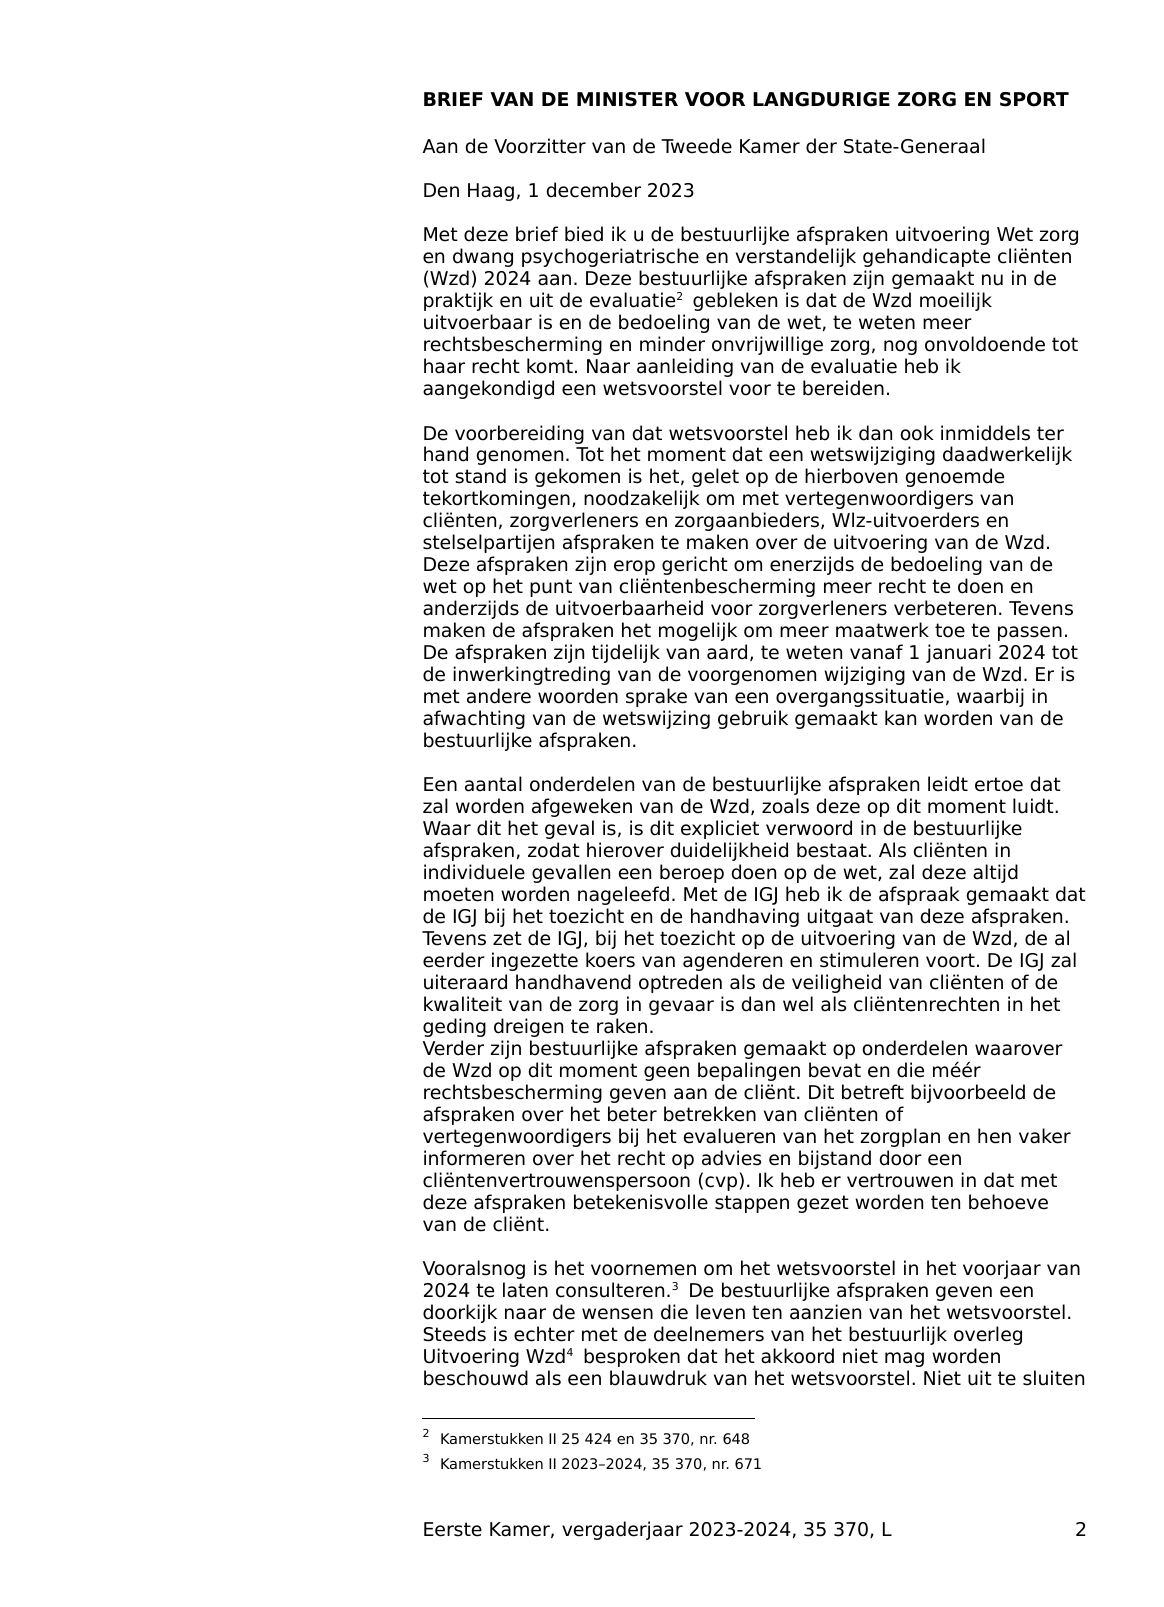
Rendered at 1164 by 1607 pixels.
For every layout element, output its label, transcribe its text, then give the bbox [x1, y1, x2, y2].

text Vooralsnog is het voornemen om het wetsvoorstel in het voorjaar van 2024 te laten consulteren. De bestuurlijke afspraken geven een doorkijk naar de wensen die leven ten aanzien van het wetsvoorstel. Steeds is echter met de deelnemers van het bestuurlijk overleg Uitvoering Wzd besproken dat het akkoord niet mag worden beschouwd als een blauwdruk van het wetsvoorstel. Niet uit te sluiten [422, 1258, 1087, 1390]
text Aan de Voorzitter van de Tweede Kamer der State-Generaal [422, 136, 1087, 158]
text Kamerstukken II 2023–2024, 35 370, nr. 671 [422, 1452, 1087, 1474]
subtitle BRIEF VAN DE MINISTER VOOR LANGDURIGE ZORG EN SPORT [422, 89, 1087, 111]
text Een aantal onderdelen van de bestuurlijke afspraken leidt ertoe dat zal worden afgeweken van de Wzd, zoals deze op dit moment luidt. Waar dit het geval is, is dit expliciet verwoord in de bestuurlijke afspraken, zodat hierover duidelijkheid bestaat. Als cliënten in individuele gevallen een beroep doen op de wet, zal deze altijd moeten worden nageleefd. Met de IGJ heb ik de afspraak gemaakt dat de IGJ bij het toezicht en de handhaving uitgaat van deze afspraken. Tevens zet de IGJ, bij het toezicht op de uitvoering van de Wzd, de al eerder ingezette koers van agenderen en stimuleren voort. De IGJ zal uiteraard handhavend optreden als de veiligheid van cliënten of de kwaliteit van de zorg in gevaar is dan wel als cliëntenrechten in het geding dreigen te raken. [422, 774, 1087, 1038]
text Met deze brief bied ik u de bestuurlijke afspraken uitvoering Wet zorg en dwang psychogeriatrische en verstandelijk gehandicapte cliënten (Wzd) 2024 aan. Deze bestuurlijke afspraken zijn gemaakt nu in de praktijk en uit de evaluatie gebleken is dat de Wzd moeilijk uitvoerbaar is en de bedoeling van de wet, te weten meer rechtsbescherming en minder onvrijwillige zorg, nog onvoldoende tot haar recht komt. Naar aanleiding van de evaluatie heb ik aangekondigd een wetsvoorstel voor te bereiden. [422, 224, 1087, 400]
text De voorbereiding van dat wetsvoorstel heb ik dan ook inmiddels ter hand genomen. Tot het moment dat een wetswijziging daadwerkelijk tot stand is gekomen is het, gelet op de hierboven genoemde tekortkomingen, noodzakelijk om met vertegenwoordigers van cliënten, zorgverleners en zorgaanbieders, Wlz-uitvoerders en stelselpartijen afspraken te maken over de uitvoering van de Wzd. Deze afspraken zijn erop gericht om enerzijds de bedoeling van de wet op het punt van cliëntenbescherming meer recht te doen en anderzijds de uitvoerbaarheid voor zorgverleners verbeteren. Tevens maken de afspraken het mogelijk om meer maatwerk toe te passen. De afspraken zijn tijdelijk van aard, te weten vanaf 1 januari 2024 tot de inwerkingtreding van de voorgenomen wijziging van de Wzd. Er is met andere woorden sprake van een overgangssituatie, waarbij in afwachting van de wetswijzing gebruik gemaakt kan worden van de bestuurlijke afspraken. [422, 422, 1087, 752]
text Den Haag, 1 december 2023 [422, 180, 1087, 202]
text Verder zijn bestuurlijke afspraken gemaakt op onderdelen waarover de Wzd op dit moment geen bepalingen bevat en die méér rechtsbescherming geven aan de cliënt. Dit betreft bijvoorbeeld de afspraken over het beter betrekken van cliënten of vertegenwoordigers bij het evalueren van het zorgplan en hen vaker informeren over het recht op advies en bijstand door een cliëntenvertrouwenspersoon (cvp). Ik heb er vertrouwen in dat met deze afspraken betekenisvolle stappen gezet worden ten behoeve van de cliënt. [422, 1038, 1087, 1236]
text Kamerstukken II 25 424 en 35 370, nr. 648 [422, 1427, 1087, 1449]
